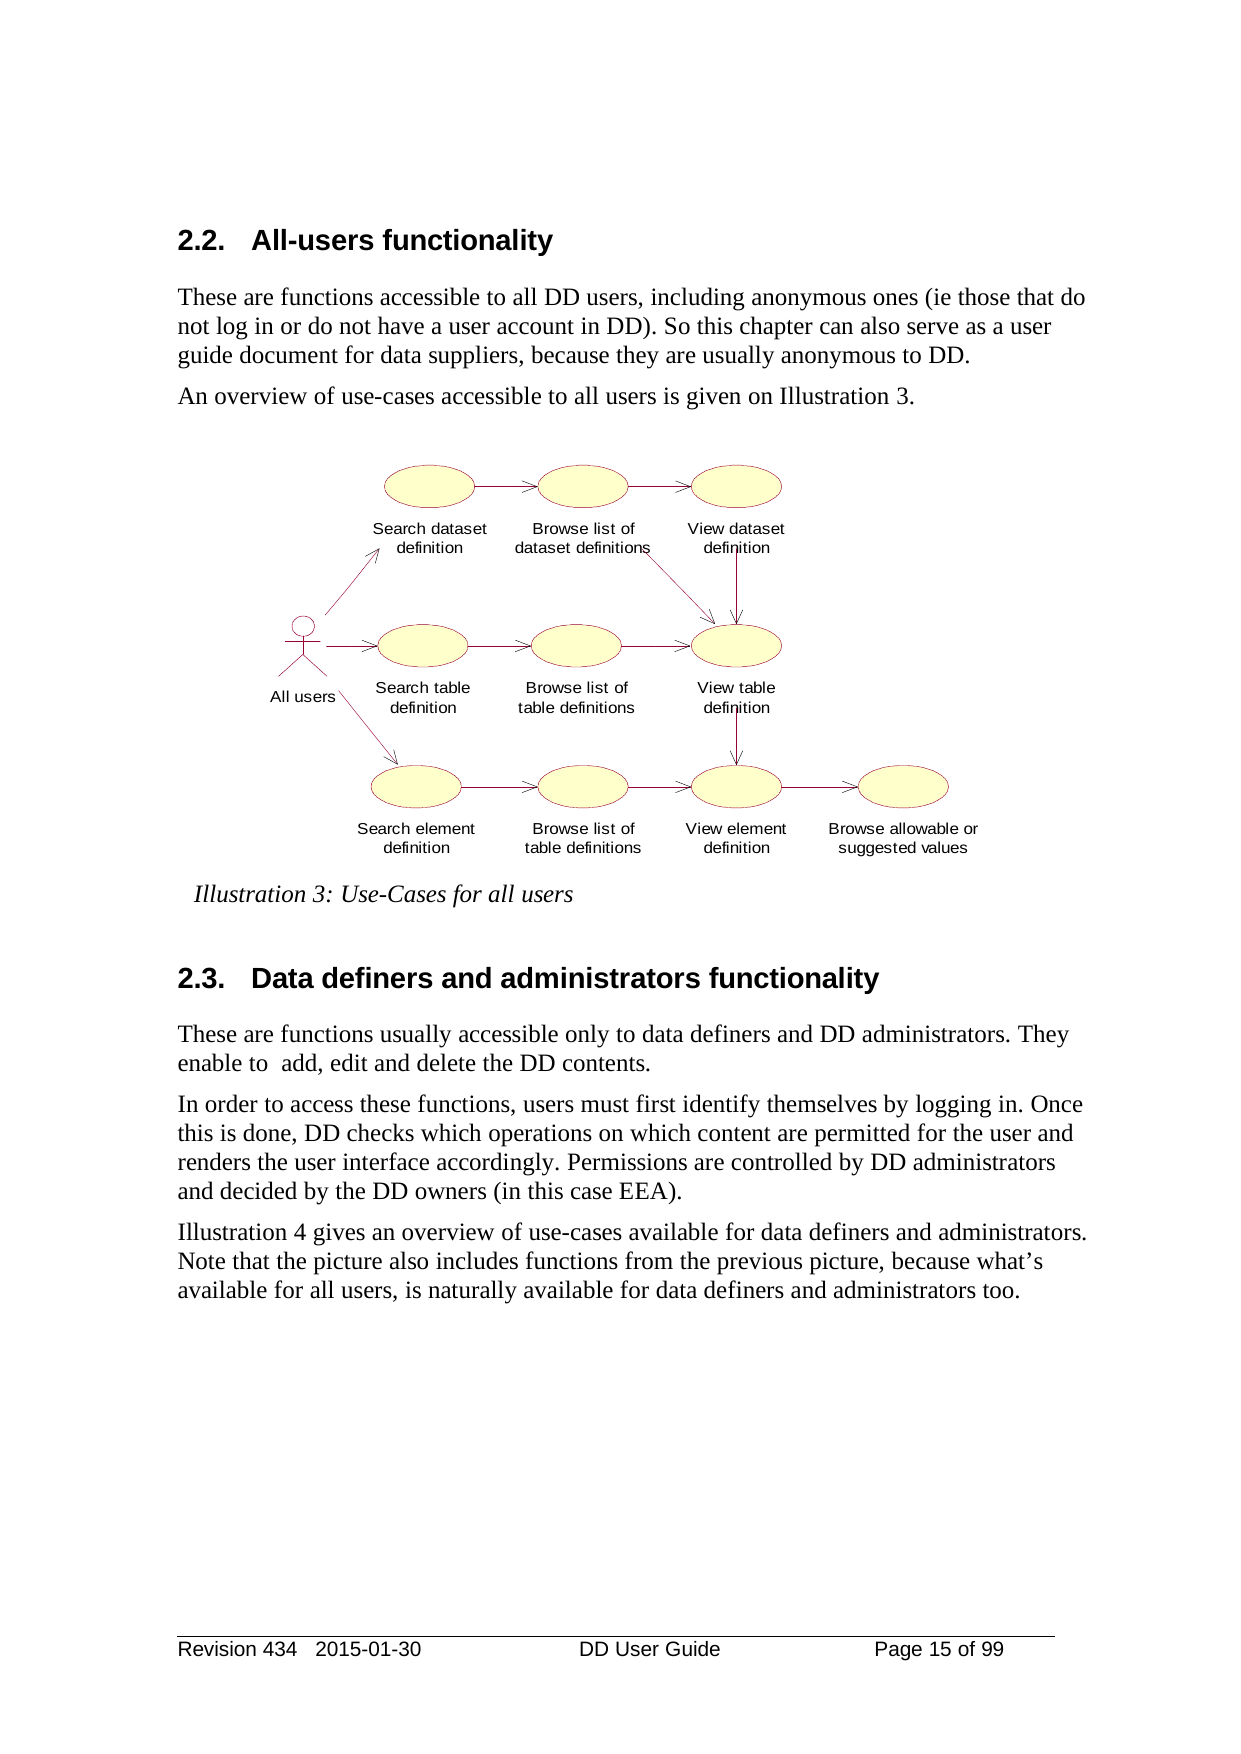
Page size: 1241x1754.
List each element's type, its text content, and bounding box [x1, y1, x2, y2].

text Illustration 4 gives an overview of use-cases available for data definers and administrators. Note that the picture also includes functions from the previous picture, because what’s available for all users, is naturally available for data definers and administrators too. [177, 1217, 1092, 1304]
text These are functions accessible to all DD users, including anonymous ones (ie those that do not log in or do not have a user account in DD). So this chapter can also serve as a user guide document for data suppliers, because they are usually anonymous to DD. [177, 282, 1092, 369]
text An overview of use-cases accessible to all users is given on Illustration 3. [177, 381, 1092, 409]
subtitle Data definers and administrators functionality [177, 961, 1092, 994]
text Illustration 3: Use-Cases for all users [194, 443, 1076, 908]
text In order to access these functions, users must first identify themselves by logging in. Once this is done, DD checks which operations on which content are permitted for the user and renders the user interface accordingly. Permissions are controlled by DD administrators and decided by the DD owners (in this case EEA). [177, 1089, 1092, 1205]
subtitle All-users functionality [177, 223, 1092, 257]
text These are functions usually accessible only to data definers and DD administrators. They enable to add, edit and delete the DD contents. [177, 1019, 1092, 1077]
